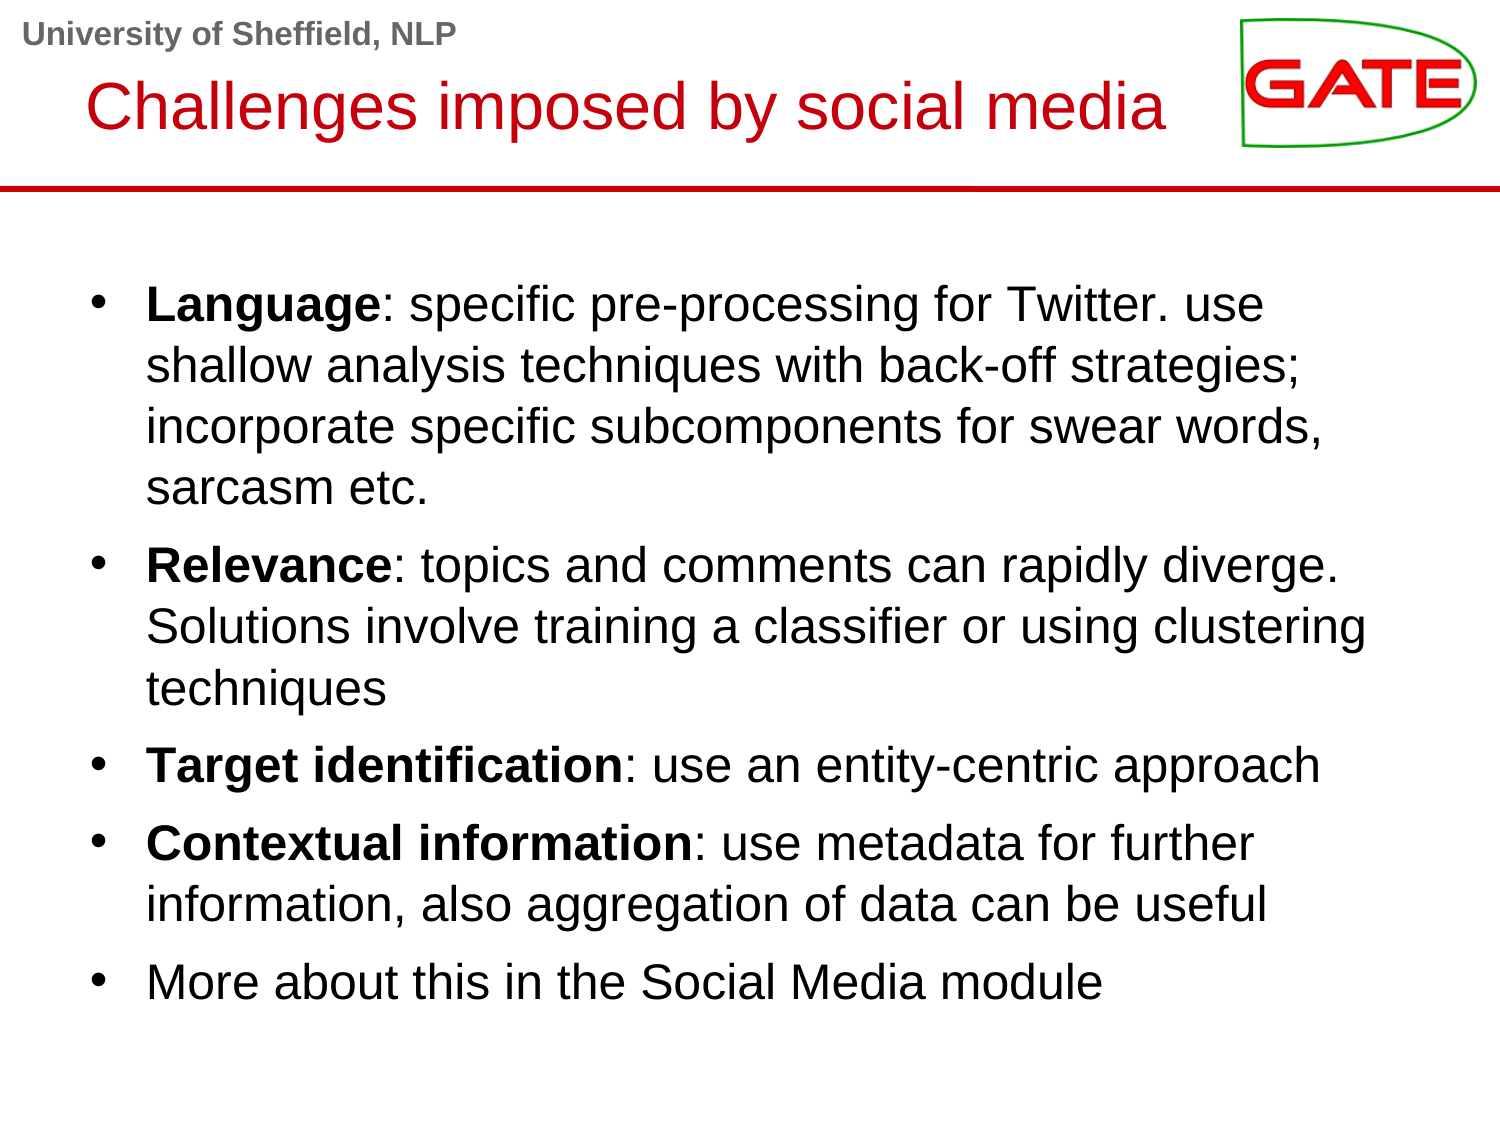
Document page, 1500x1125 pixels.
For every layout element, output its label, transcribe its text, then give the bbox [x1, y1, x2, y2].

title Challenges imposed by social media [70, 12, 1311, 201]
picture [1311, 18, 1477, 148]
list Language: specific pre-processing for Twitter. use shallow analysis techniques with back-off strategies; incorporate specific subcomponents for swear words, sarcasm etc. Relevance: topics and comments can rapidly diverge. Solutions involve training a classifier or using clustering techniques Target identification: use an entity-centric approach Contextual information: use metadata for further information, also aggregation of data can be useful More about this in the Social Media module [75, 262, 1426, 1021]
